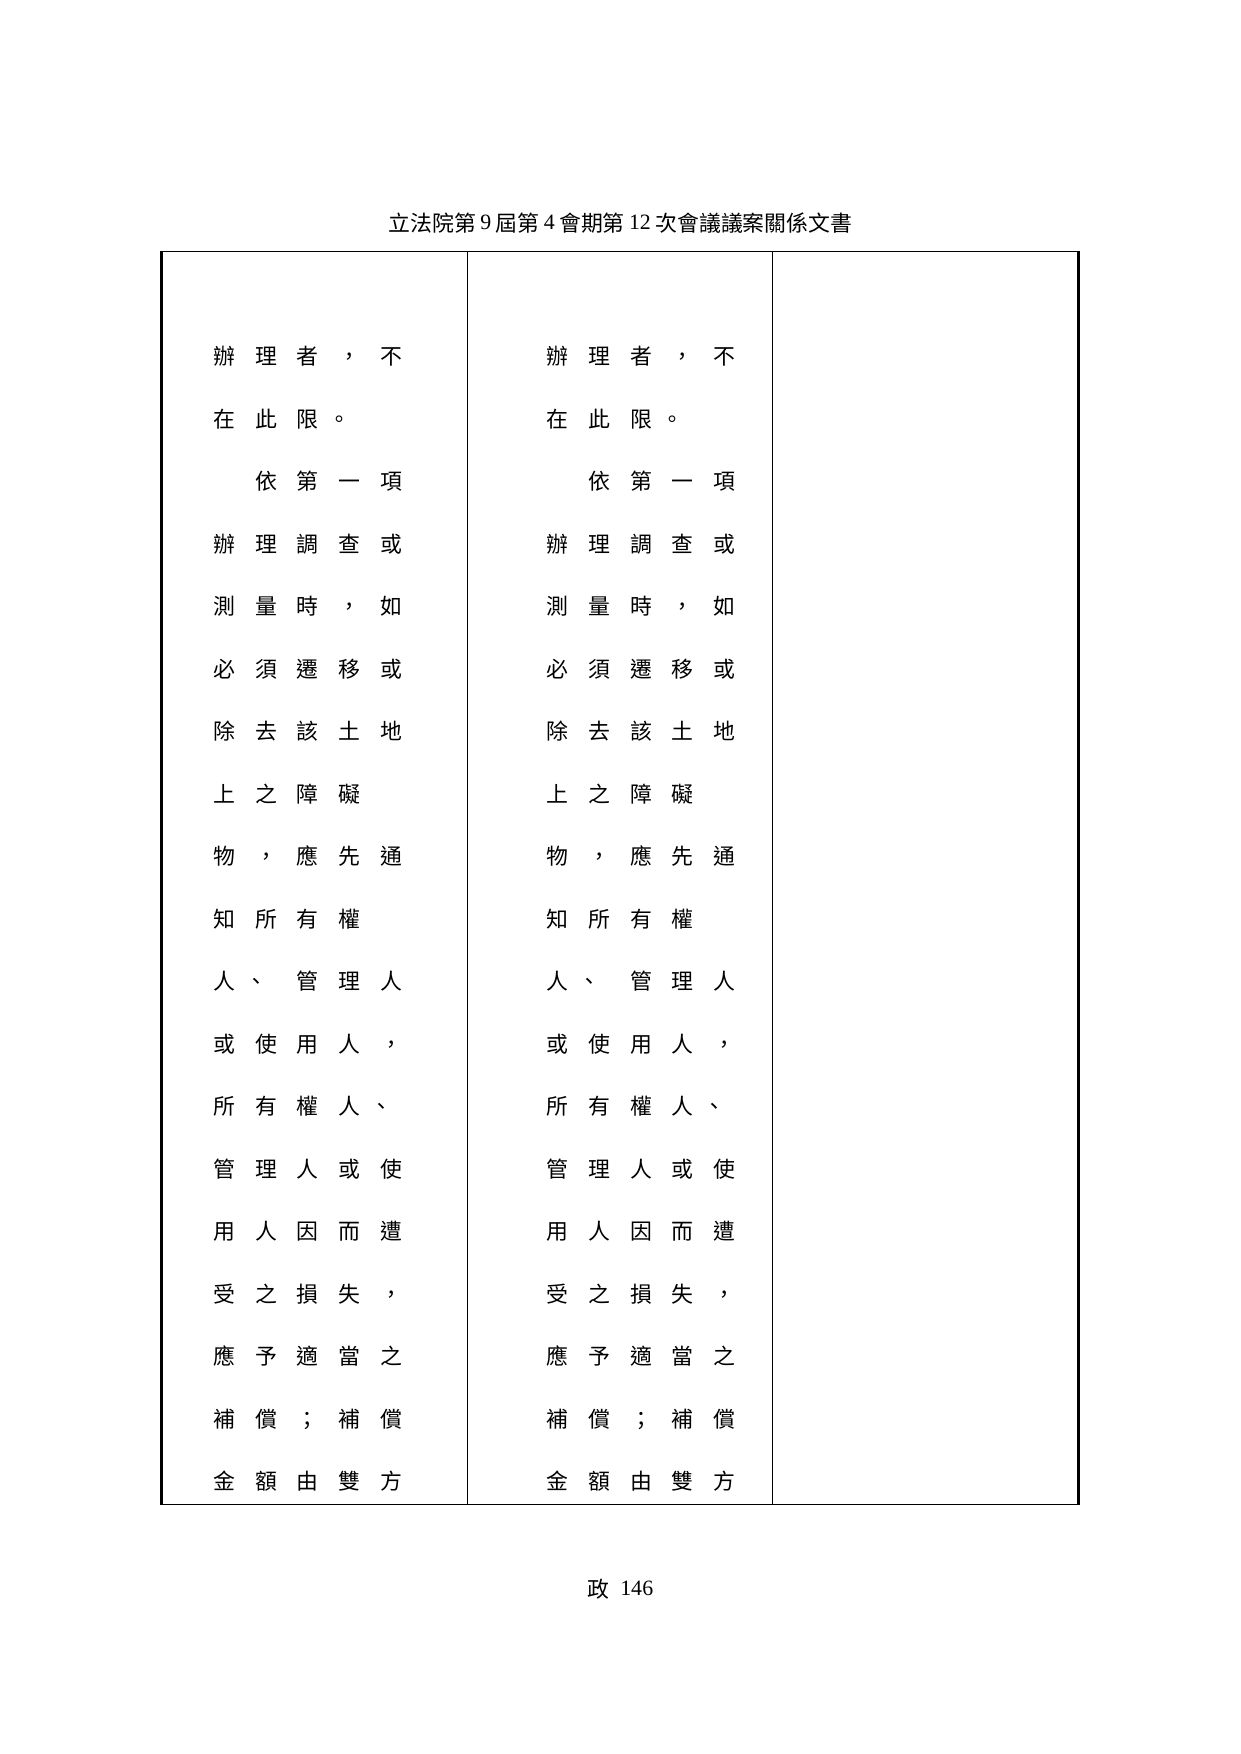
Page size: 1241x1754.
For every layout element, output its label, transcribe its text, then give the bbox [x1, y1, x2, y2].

table_cell 辦理者，不在此限。 依第一項辦理調查或測量時，如必須遷移或除去該土地上之障礙物，應先通知所有權人、管理人或使用人，所有權人、管理人或使用人因而遭受之損失，應予適當之補償；補償金額由雙方 [468, 252, 772, 1504]
table_cell [773, 252, 1077, 1504]
table_cell 辦理者，不在此限。 依第一項辦理調查或測量時，如必須遷移或除去該土地上之障礙物，應先通知所有權人、管理人或使用人，所有權人、管理人或使用人因而遭受之損失，應予適當之補償；補償金額由雙方 [163, 252, 467, 1504]
